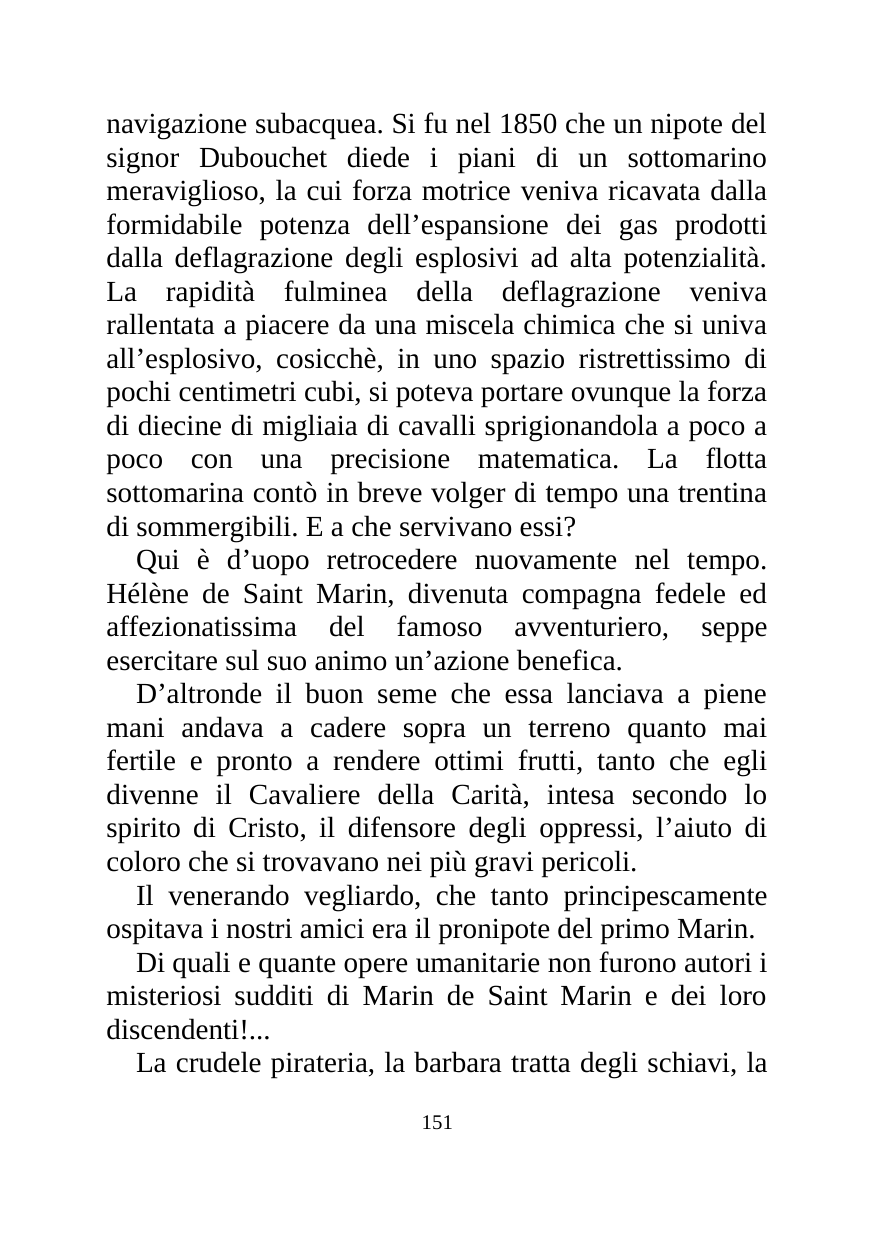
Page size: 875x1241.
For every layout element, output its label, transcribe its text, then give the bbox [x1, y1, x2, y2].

text Il venerando vegliardo, che tanto principescamente ospitava i nostri amici era il pronipote del primo Marin. [106, 878, 768, 945]
text Qui è d’uopo retrocedere nuovamente nel tempo. Hélène de Saint Marin, divenuta compagna fedele ed affezionatissima del famoso avventuriero, seppe esercitare sul suo animo un’azione benefica. [106, 542, 768, 676]
text D’altronde il buon seme che essa lanciava a piene mani andava a cadere sopra un terreno quanto mai fertile e pronto a rendere ottimi frutti, tanto che egli divenne il Cavaliere della Carità, intesa secondo lo spirito di Cristo, il difensore degli oppressi, l’aiuto di coloro che si trovavano nei più gravi pericoli. [106, 676, 768, 878]
text La crudele pirateria, la barbara tratta degli schiavi, la [106, 1045, 768, 1079]
text navigazione subacquea. Si fu nel 1850 che un nipote del signor Dubouchet diede i piani di un sottomarino meraviglioso, la cui forza motrice veniva ricavata dalla formidabile potenza dell’espansione dei gas prodotti dalla deflagrazione degli esplosivi ad alta potenzialità. La rapidità fulminea della deflagrazione veniva rallentata a piacere da una miscela chimica che si univa all’esplosivo, cosicchè, in uno spazio ristrettissimo di pochi centimetri cubi, si poteva portare ovunque la forza di diecine di migliaia di cavalli sprigionandola a poco a poco con una precisione matematica. La flotta sottomarina contò in breve volger di tempo una trentina di sommergibili. E a che servivano essi? [106, 106, 768, 542]
text Di quali e quante opere umanitarie non furono autori i misteriosi sudditi di Marin de Saint Marin e dei loro discendenti!... [106, 945, 768, 1045]
